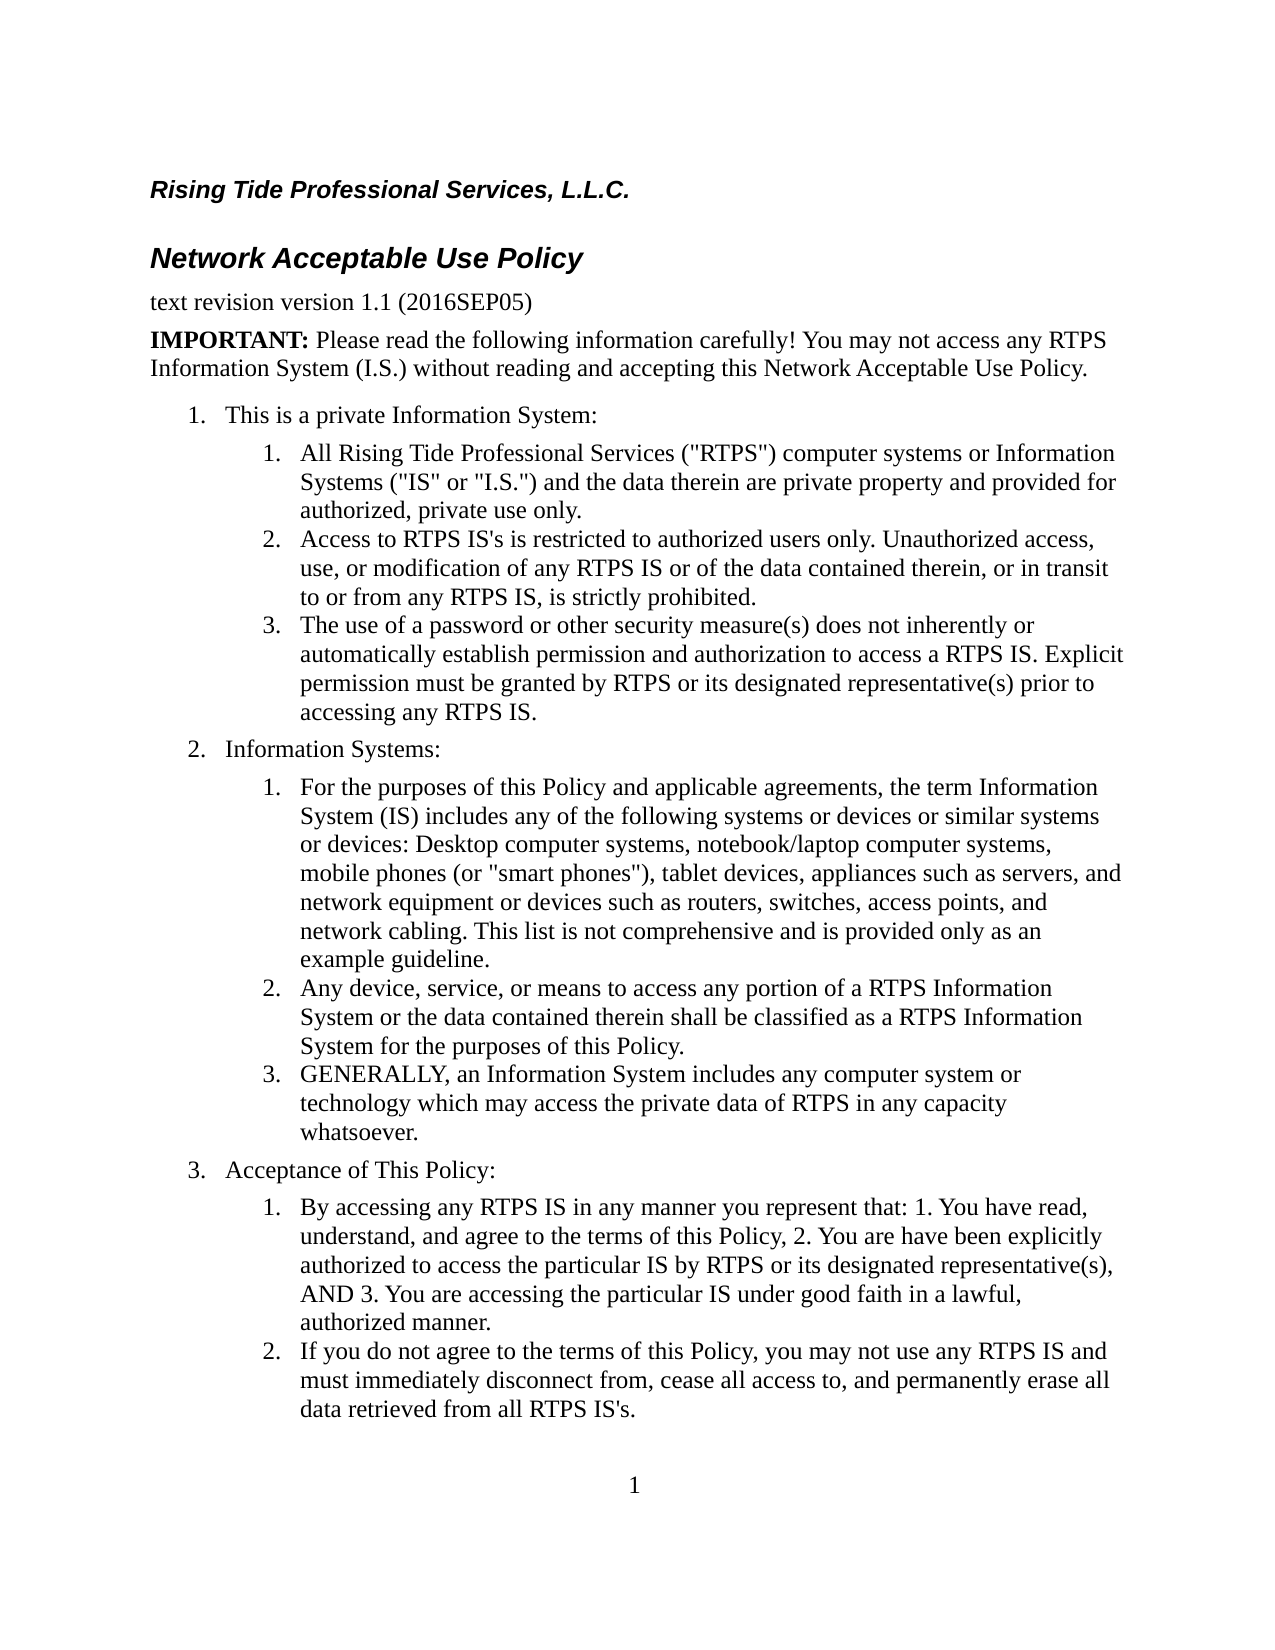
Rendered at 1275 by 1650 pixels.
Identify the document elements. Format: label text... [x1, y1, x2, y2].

list Any device, service, or means to access any portion of a RTPS Information System or the data contained therein shall be classified as a RTPS Information System for the purposes of this Policy. [262, 973, 1125, 1059]
list The use of a password or other security measure(s) does not inherently or automatically establish permission and authorization to access a RTPS IS. Explicit permission must be granted by RTPS or its designated representative(s) prior to accessing any RTPS IS. [262, 610, 1125, 725]
list Information Systems: [187, 734, 1125, 763]
list If you do not agree to the terms of this Policy, you may not use any RTPS IS and must immediately disconnect from, cease all access to, and permanently erase all data retrieved from all RTPS IS's. [262, 1336, 1125, 1422]
subtitle Rising Tide Professional Services, L.L.C. [150, 175, 1125, 203]
text IMPORTANT: Please read the following information carefully! You may not access any RTPS Information System (I.S.) without reading and accepting this Network Acceptable Use Policy. [150, 325, 1125, 382]
list By accessing any RTPS IS in any manner you represent that: 1. You have read, understand, and agree to the terms of this Policy, 2. You are have been explicitly authorized to access the particular IS by RTPS or its designated representative(s), AND 3. You are accessing the particular IS under good faith in a lawful, authorized manner. [262, 1192, 1125, 1336]
list For the purposes of this Policy and applicable agreements, the term Information System (IS) includes any of the following systems or devices or similar systems or devices: Desktop computer systems, notebook/laptop computer systems, mobile phones (or "smart phones"), tablet devices, appliances such as servers, and network equipment or devices such as routers, switches, access points, and network cabling. This list is not comprehensive and is provided only as an example guideline. [262, 772, 1125, 973]
list Access to RTPS IS's is restricted to authorized users only. Unauthorized access, use, or modification of any RTPS IS or of the data contained therein, or in transit to or from any RTPS IS, is strictly prohibited. [262, 524, 1125, 610]
text text revision version 1.1 (2016SEP05) [150, 287, 1125, 316]
list Acceptance of This Policy: [187, 1155, 1125, 1183]
list This is a private Information System: [187, 400, 1125, 429]
list GENERALLY, an Information System includes any computer system or technology which may access the private data of RTPS in any capacity whatsoever. [262, 1059, 1125, 1146]
subtitle Network Acceptable Use Policy [150, 241, 1125, 274]
list All Rising Tide Professional Services ("RTPS") computer systems or Information Systems ("IS" or "I.S.") and the data therein are private property and provided for authorized, private use only. [262, 438, 1125, 524]
